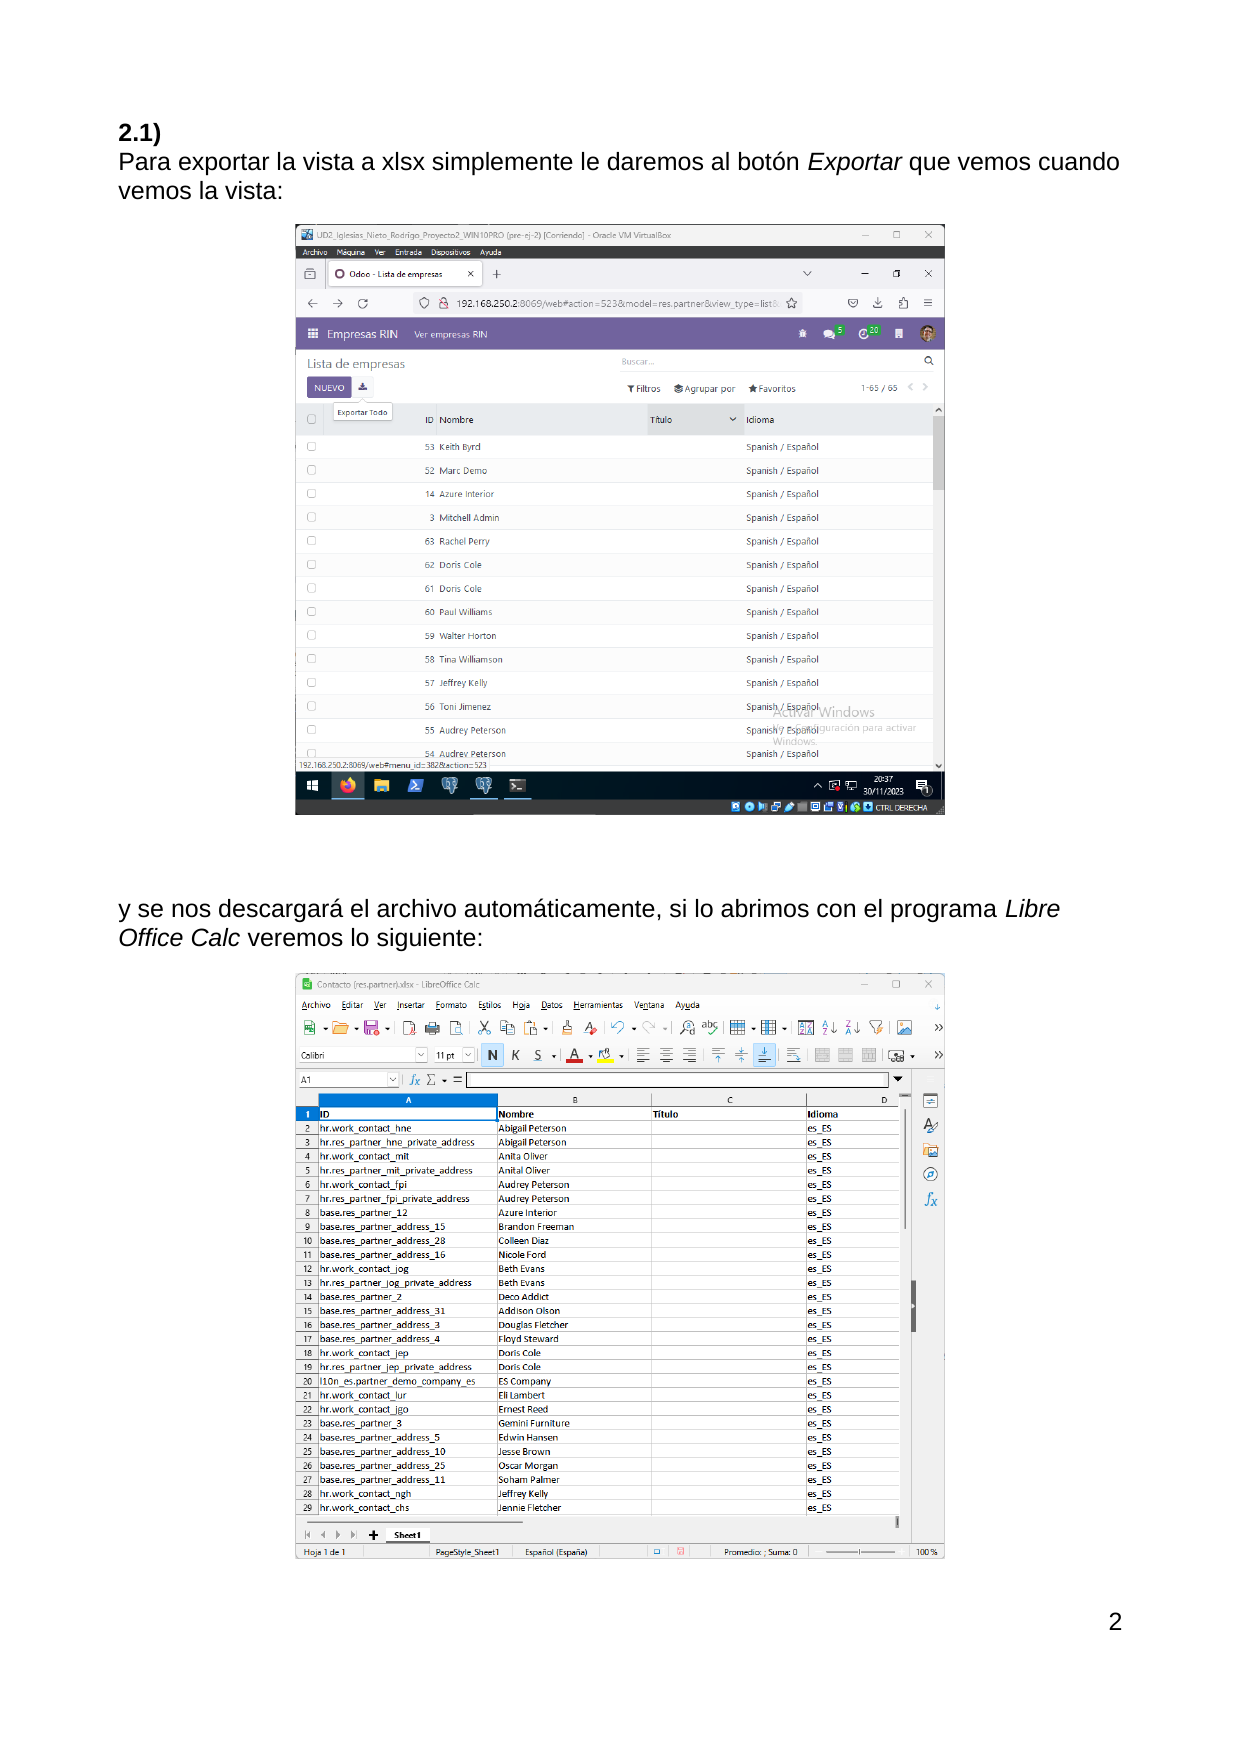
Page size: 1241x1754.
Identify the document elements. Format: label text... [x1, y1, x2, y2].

picture [295, 224, 945, 815]
text Para exportar la vista a xlsx simplemente le daremos al botón Exportar que vemos cuando vemos la vista: [118, 147, 1122, 204]
picture [295, 973, 945, 1559]
text 2.1) [118, 118, 1122, 147]
text y se nos descargará el archivo automáticamente, si lo abrimos con el programa Libre Office Calc veremos lo siguiente: [118, 894, 1122, 952]
